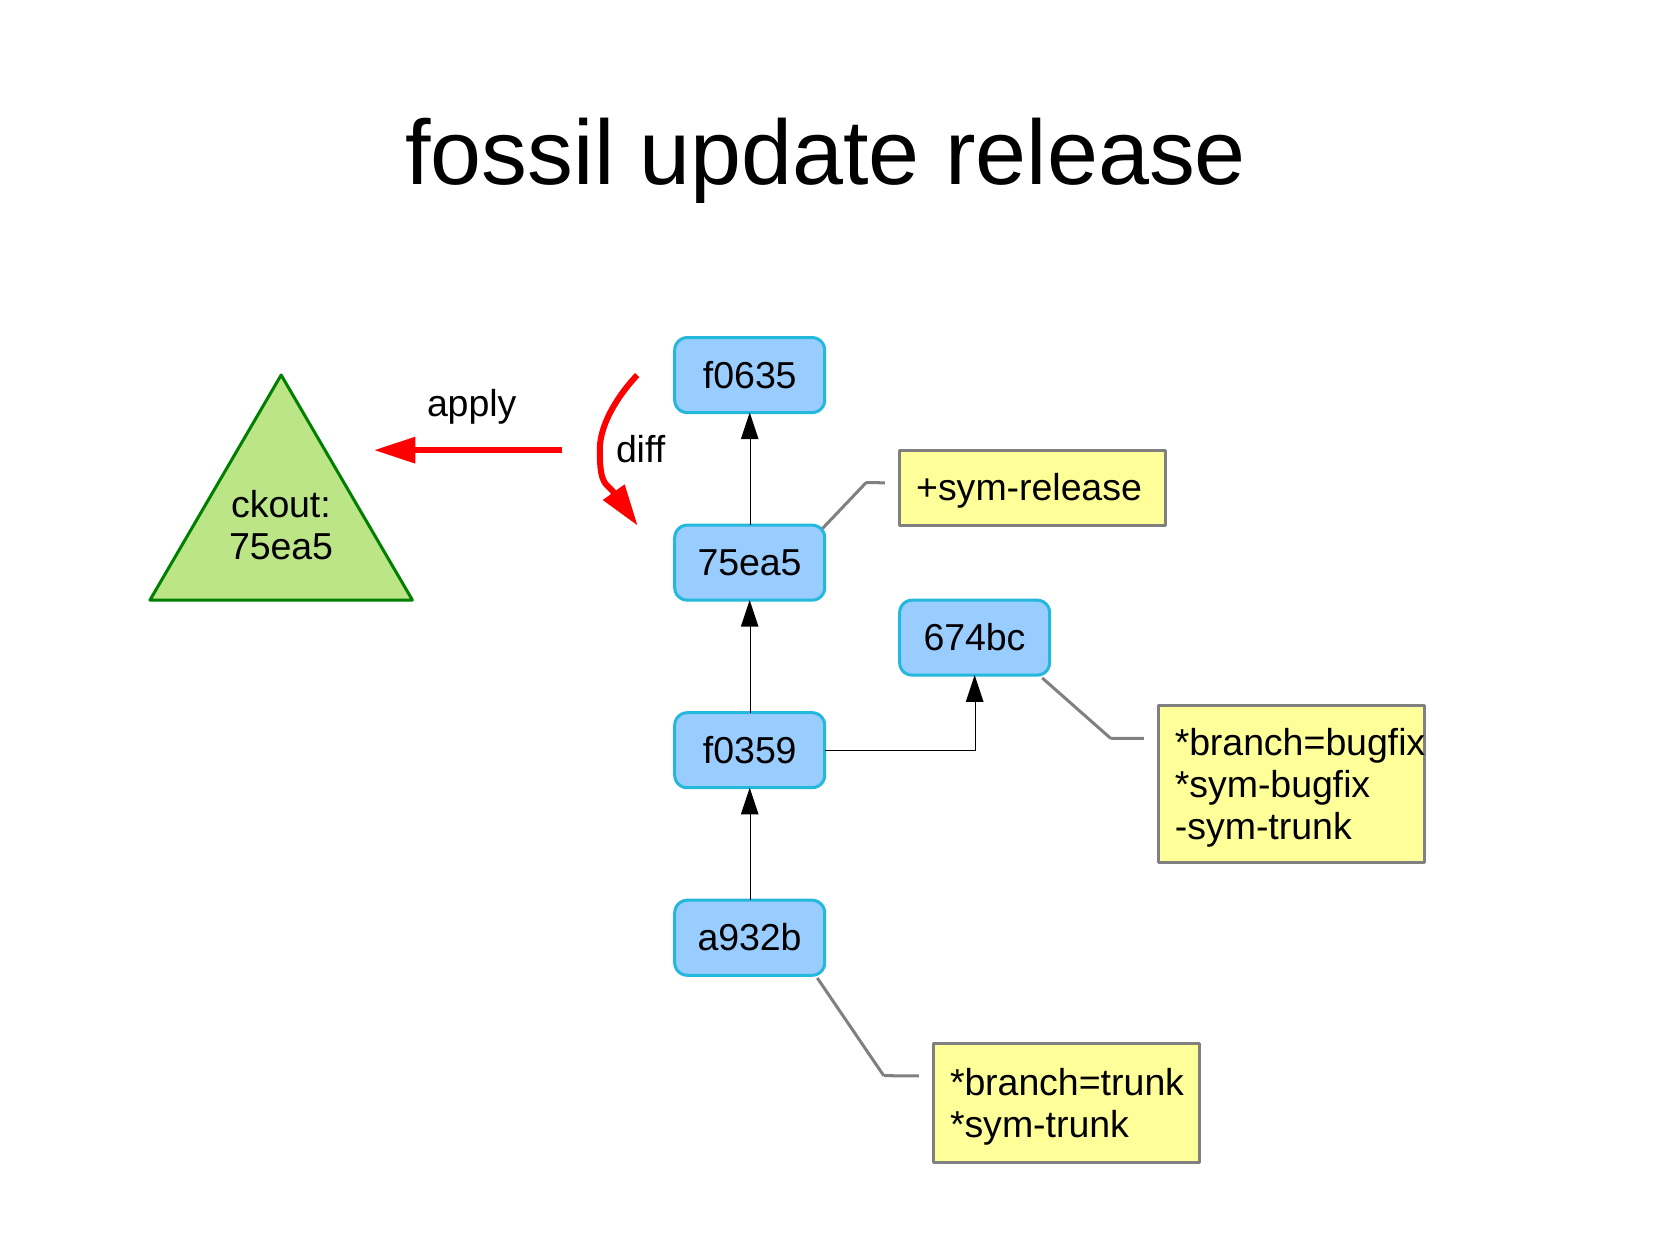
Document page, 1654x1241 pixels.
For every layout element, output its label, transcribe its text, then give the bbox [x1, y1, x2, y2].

text_box *branch=trunk *sym-trunk [934, 1043, 1200, 1163]
text_box diff [601, 420, 681, 479]
text_box f0359 [674, 712, 825, 788]
text_box *branch=bugfix *sym-bugfix -sym-trunk [1159, 706, 1425, 863]
text_box f0635 [674, 337, 825, 413]
text_box ckout: 75ea5 [149, 375, 413, 601]
text_box apply [412, 375, 532, 434]
text_box 75ea5 [674, 525, 825, 601]
title fossil update release [82, 49, 1571, 257]
text_box +sym-release [900, 450, 1166, 525]
text_box 674bc [899, 600, 1050, 676]
text_box a932b [674, 900, 825, 976]
